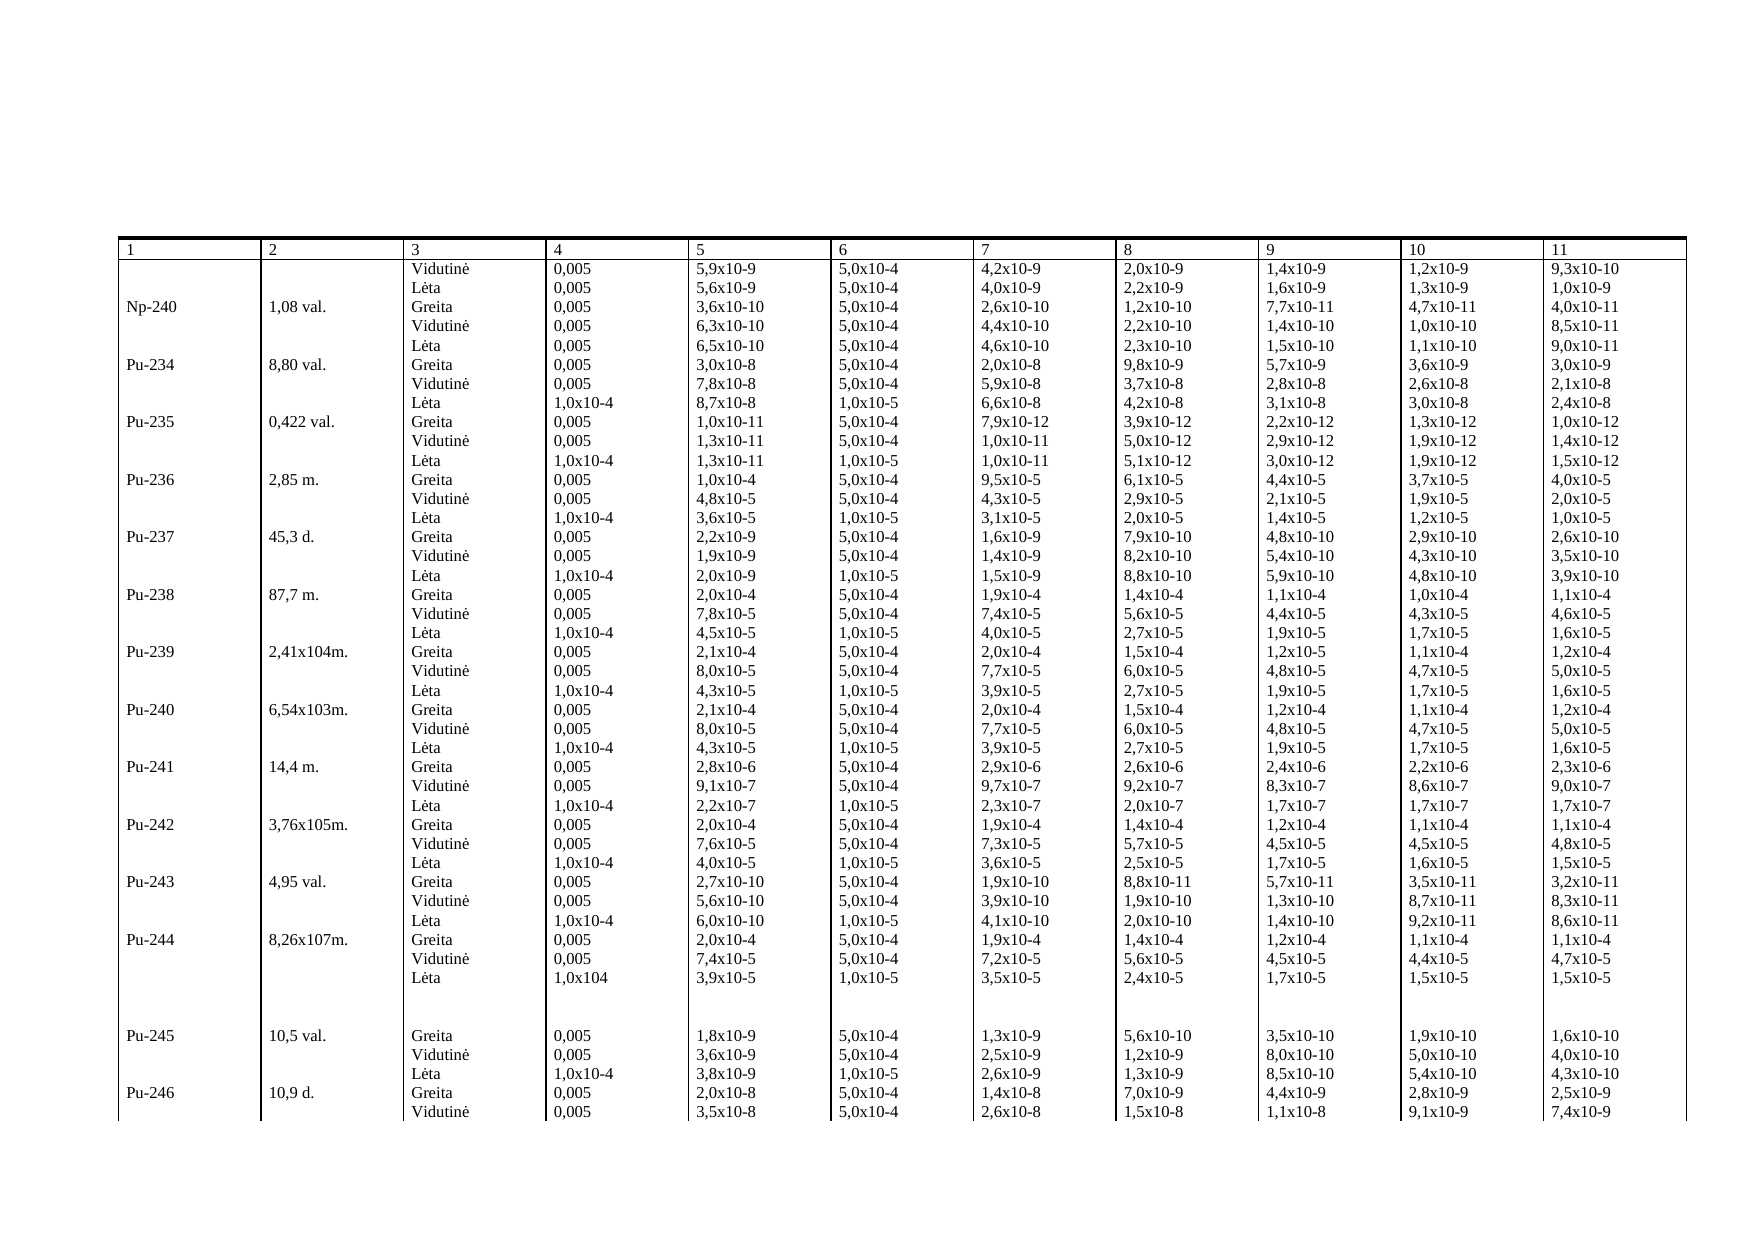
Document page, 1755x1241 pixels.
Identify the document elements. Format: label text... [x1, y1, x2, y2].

table_cell 1,4x10-9 1,6x10-9 7,7x10-11 1,4x10-10 1,5x10-10 [1259, 260, 1400, 354]
table_cell 2,0x10-8 5,9x10-8 6,6x10-8 7,9x10-12 1,0x10-11 1,0x10-11 9,5x10-5 4,3x10-5 3,1x10-5 1,6x10-9 1,4x10-9 1,5x10-9 1,9x10-4 7,4x10-5 4,0x10-5 2,0x10-4 7,7x10-5 3,9x10-5 2,0x10-4 7,7x10-5 3,9x10-5 2,9x10-6 9,7x10-7 2,3x10-7 1,9x10-4 7,3x10-5 3,6x10-5 1,9x10-10 3,9x10-10 4,1x10-10 [974, 355, 1115, 929]
table_cell Vidutinė Lėta Greita Vidutinė Lėta [404, 260, 545, 354]
table_cell 1,2x10-4 4,5x10-5 1,7x10-5 3,5x10-10 8,0x10-10 8,5x10-10 4,4x10-9 1,1x10-8 [1259, 930, 1400, 1121]
table_cell 5,7x10-9 2,8x10-8 3,1x10-8 2,2x10-12 2,9x10-12 3,0x10-12 4,4x10-5 2,1x10-5 1,4x10-5 4,8x10-10 5,4x10-10 5,9x10-10 1,1x10-4 4,4x10-5 1,9x10-5 1,2x10-5 4,8x10-5 1,9x10-5 1,2x10-4 4,8x10-5 1,9x10-5 2,4x10-6 8,3x10-7 1,7x10-7 1,2x10-4 4,5x10-5 1,7x10-5 5,7x10-11 1,3x10-10 1,4x10-10 [1259, 355, 1400, 929]
table_cell 5,9x10-9 5,6x10-9 3,6x10-10 6,3x10-10 6,5x10-10 [689, 260, 830, 354]
table_cell Greita Vidutinė Lėta Greita Vidutinė Lėta Greita Vidutinė [404, 930, 545, 1121]
table_cell 1,9x10-4 7,2x10-5 3,5x10-5 1,3x10-9 2,5x10-9 2,6x10-9 1,4x10-8 2,6x10-8 [974, 930, 1115, 1121]
table_cell 0,005 0,005 1,0x104 0,005 0,005 1,0x10-4 0,005 0,005 [547, 930, 688, 1121]
table_cell Pu-244 Pu-245 Pu-246 [119, 930, 260, 1121]
table_cell 5,0x10-4 5,0x10-4 5,0x10-4 5,0x10-4 5,0x10-4 [832, 260, 973, 354]
table_header 6 [832, 240, 973, 259]
table_cell 4,2x10-9 4,0x10-9 2,6x10-10 4,4x10-10 4,6x10-10 [974, 260, 1115, 354]
table_cell 5,0x10-4 5,0x10-4 1,0x10-5 5,0x10-4 5,0x10-4 1,0x10-5 5,0x10-4 5,0x10-4 1,0x10-5 5,0x10-4 5,0x10-4 1,0x10-5 5,0x10-4 5,0x10-4 1,0x10-5 5,0x10-4 5,0x10-4 1,0x10-5 5,0x10-4 5,0x10-4 1,0x10-5 5,0x10-4 5,0x10-4 1,0x10-5 5,0x10-4 5,0x10-4 1,0x10-5 5,0x10-4 5,0x10-4 1,0x10-5 [832, 355, 973, 929]
table_cell 1,4x10-4 5,6x10-5 2,4x10-5 5,6x10-10 1,2x10-9 1,3x10-9 7,0x10-9 1,5x10-8 [1117, 930, 1258, 1121]
table_cell 3,6x10-9 2,6x10-8 3,0x10-8 1,3x10-12 1,9x10-12 1,9x10-12 3,7x10-5 1,9x10-5 1,2x10-5 2,9x10-10 4,3x10-10 4,8x10-10 1,0x10-4 4,3x10-5 1,7x10-5 1,1x10-4 4,7x10-5 1,7x10-5 1,1x10-4 4,7x10-5 1,7x10-5 2,2x10-6 8,6x10-7 1,7x10-7 1,1x10-4 4,5x10-5 1,6x10-5 3,5x10-11 8,7x10-11 9,2x10-11 [1402, 355, 1543, 929]
table_cell 1,1x10-4 4,4x10-5 1,5x10-5 1,9x10-10 5,0x10-10 5,4x10-10 2,8x10-9 9,1x10-9 [1402, 930, 1543, 1121]
table_header 1 [119, 240, 260, 259]
table_header 4 [547, 240, 688, 259]
table_cell 2,0x10-9 2,2x10-9 1,2x10-10 2,2x10-10 2,3x10-10 [1117, 260, 1258, 354]
table_header 11 [1544, 240, 1686, 259]
table_cell 3,0x10-9 2,1x10-8 2,4x10-8 1,0x10-12 1,4x10-12 1,5x10-12 4,0x10-5 2,0x10-5 1,0x10-5 2,6x10-10 3,5x10-10 3,9x10-10 1,1x10-4 4,6x10-5 1,6x10-5 1,2x10-4 5,0x10-5 1,6x10-5 1,2x10-4 5,0x10-5 1,6x10-5 2,3x10-6 9,0x10-7 1,7x10-7 1,1x10-4 4,8x10-5 1,5x10-5 3,2x10-11 8,3x10-11 8,6x10-11 [1544, 355, 1686, 929]
table_cell 1,1x10-4 4,7x10-5 1,5x10-5 1,6x10-10 4,0x10-10 4,3x10-10 2,5x10-9 7,4x10-9 [1544, 930, 1686, 1121]
table_header 7 [974, 240, 1115, 259]
table_cell 9,8x10-9 3,7x10-8 4,2x10-8 3,9x10-12 5,0x10-12 5,1x10-12 6,1x10-5 2,9x10-5 2,0x10-5 7,9x10-10 8,2x10-10 8,8x10-10 1,4x10-4 5,6x10-5 2,7x10-5 1,5x10-4 6,0x10-5 2,7x10-5 1,5x10-4 6,0x10-5 2,7x10-5 2,6x10-6 9,2x10-7 2,0x10-7 1,4x10-4 5,7x10-5 2,5x10-5 8,8x10-11 1,9x10-10 2,0x10-10 [1117, 355, 1258, 929]
table_cell 1,08 val. [262, 260, 403, 354]
table_header 2 [262, 240, 403, 259]
table_cell 2,0x10-4 7,4x10-5 3,9x10-5 1,8x10-9 3,6x10-9 3,8x10-9 2,0x10-8 3,5x10-8 [689, 930, 830, 1121]
table_cell 8,26x107m. 10,5 val. 10,9 d. [262, 930, 403, 1121]
table_cell Greita Vidutinė Lėta Greita Vidutinė Lėta Greita Vidutinė Lėta Greita Vidutinė Lėta Greita Vidutinė Lėta Greita Vidutinė Lėta Greita Vidutinė Lėta Greita Vidutinė Lėta Greita Vidutinė Lėta Greita Vidutinė Lėta [404, 355, 545, 929]
table_header 5 [689, 240, 830, 259]
table_cell Pu-234 Pu-235 Pu-236 Pu-237 Pu-238 Pu-239 Pu-240 Pu-241 Pu-242 Pu-243 [119, 355, 260, 929]
table_cell 5,0x10-4 5,0x10-4 1,0x10-5 5,0x10-4 5,0x10-4 1,0x10-5 5,0x10-4 5,0x10-4 [832, 930, 973, 1121]
table_cell 8,80 val. 0,422 val. 2,85 m. 45,3 d. 87,7 m. 2,41x104m. 6,54x103m. 14,4 m. 3,76x105m. 4,95 val. [262, 355, 403, 929]
table_cell 9,3x10-10 1,0x10-9 4,0x10-11 8,5x10-11 9,0x10-11 [1544, 260, 1686, 354]
table_cell Np-240 [119, 260, 260, 354]
table_header 8 [1117, 240, 1258, 259]
table_header 10 [1402, 240, 1543, 259]
table_cell 0,005 0,005 1,0x10-4 0,005 0,005 1,0x10-4 0,005 0,005 1,0x10-4 0,005 0,005 1,0x10-4 0,005 0,005 1,0x10-4 0,005 0,005 1,0x10-4 0,005 0,005 1,0x10-4 0,005 0,005 1,0x10-4 0,005 0,005 1,0x10-4 0,005 0,005 1,0x10-4 [547, 355, 688, 929]
table_cell 0,005 0,005 0,005 0,005 0,005 [547, 260, 688, 354]
table_cell 3,0x10-8 7,8x10-8 8,7x10-8 1,0x10-11 1,3x10-11 1,3x10-11 1,0x10-4 4,8x10-5 3,6x10-5 2,2x10-9 1,9x10-9 2,0x10-9 2,0x10-4 7,8x10-5 4,5x10-5 2,1x10-4 8,0x10-5 4,3x10-5 2,1x10-4 8,0x10-5 4,3x10-5 2,8x10-6 9,1x10-7 2,2x10-7 2,0x10-4 7,6x10-5 4,0x10-5 2,7x10-10 5,6x10-10 6,0x10-10 [689, 355, 830, 929]
table_header 9 [1259, 240, 1400, 259]
table_header 3 [404, 240, 545, 259]
table_cell 1,2x10-9 1,3x10-9 4,7x10-11 1,0x10-10 1,1x10-10 [1402, 260, 1543, 354]
